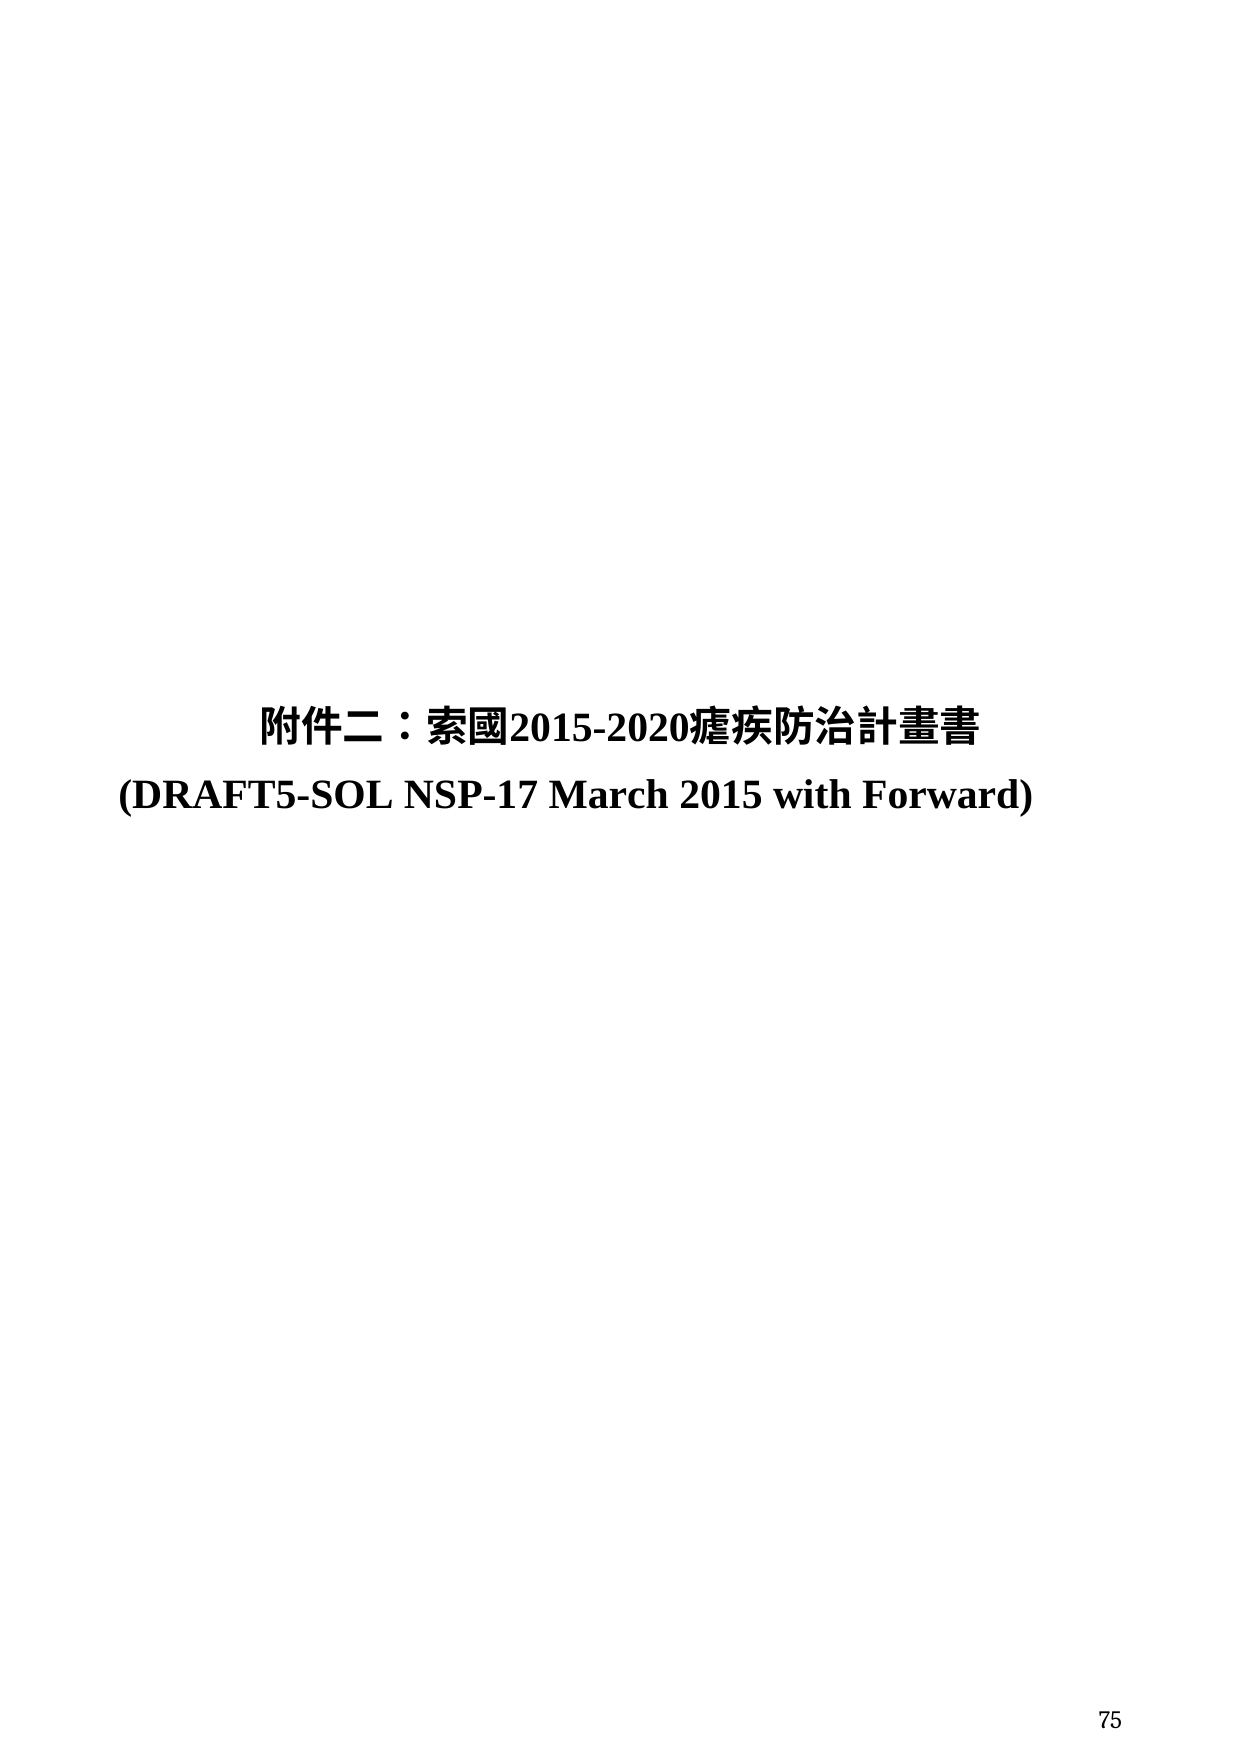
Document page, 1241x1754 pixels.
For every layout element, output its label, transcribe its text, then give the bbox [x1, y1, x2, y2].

text (DRAFT5-SOL NSP-17 March 2015 with Forward) [118, 772, 1122, 818]
subtitle 附件二：索國2015-2020瘧疾防治計畫書 [118, 693, 1122, 753]
